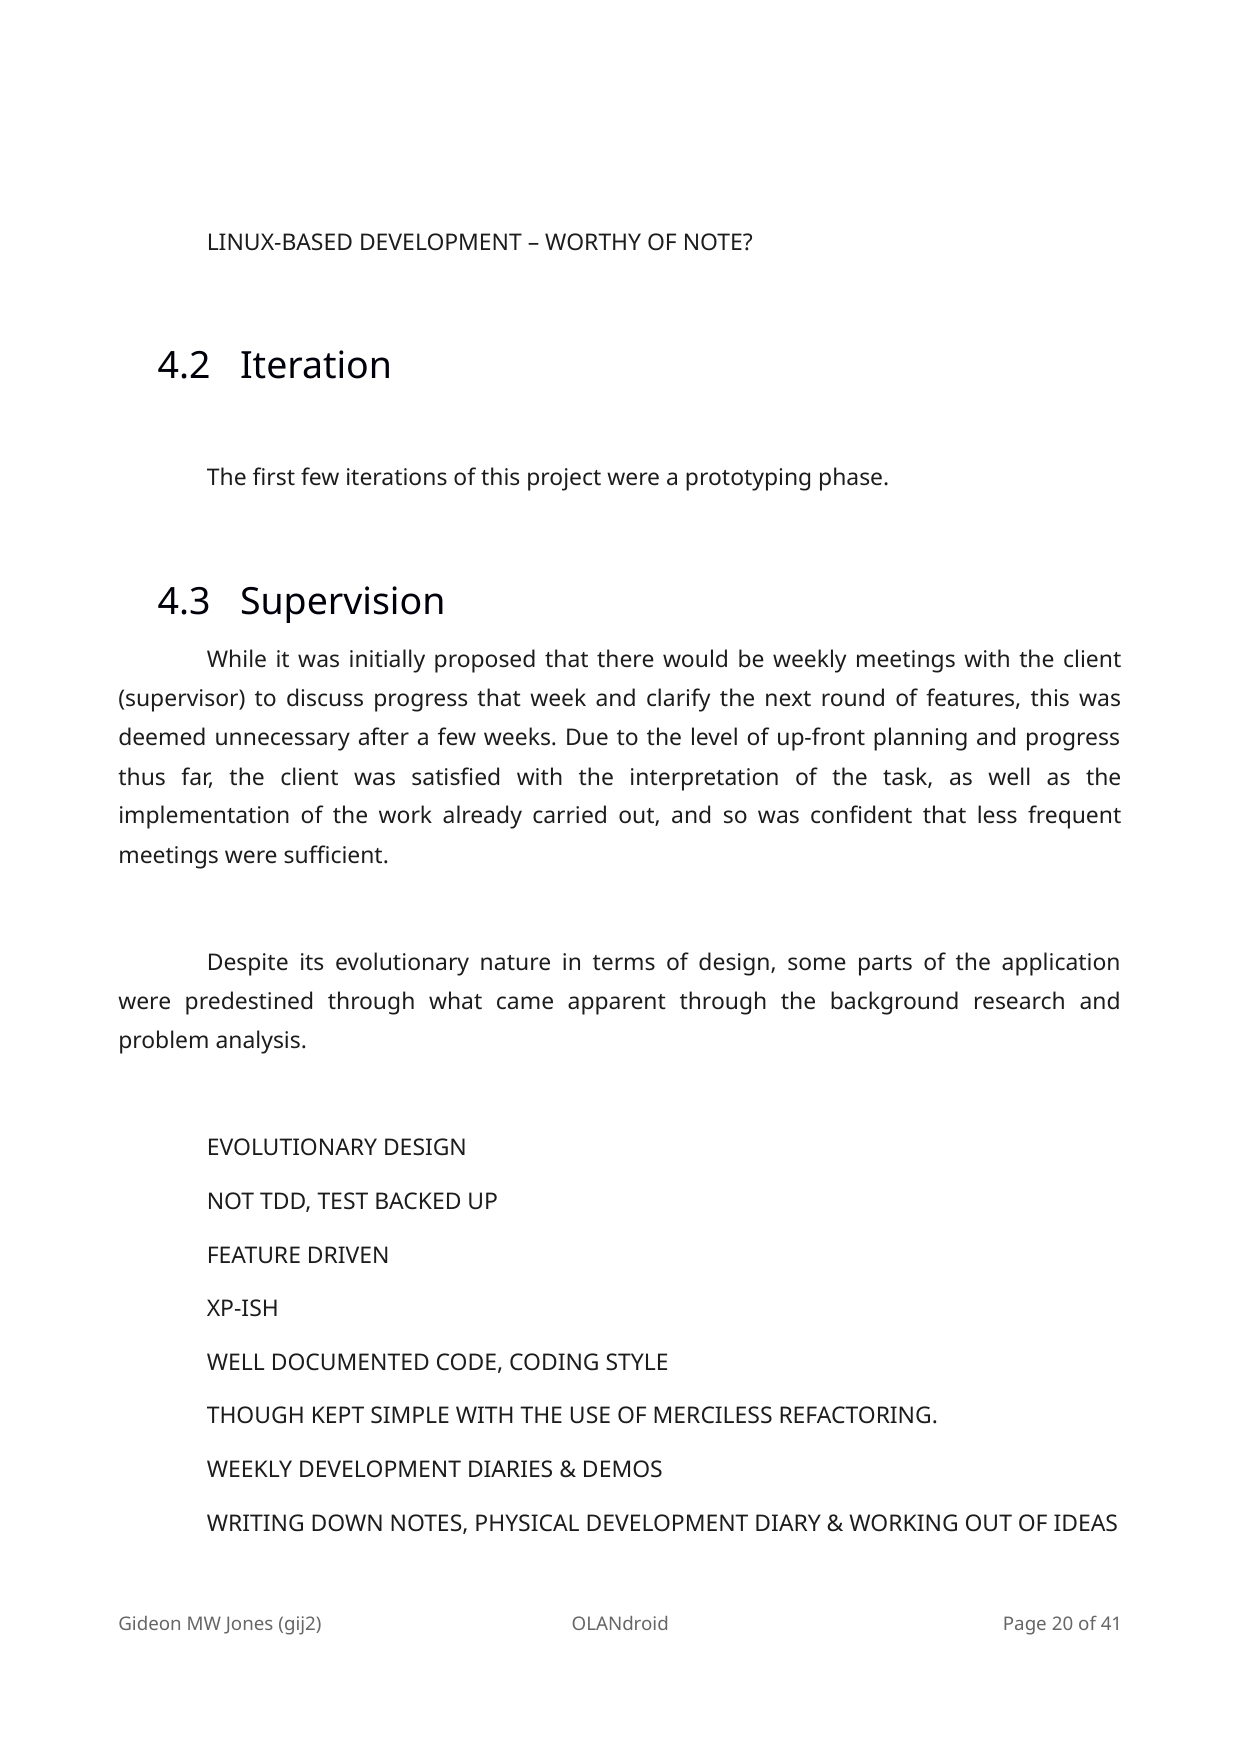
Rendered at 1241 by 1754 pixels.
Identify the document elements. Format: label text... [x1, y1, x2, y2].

text WEEKLY DEVELOPMENT DIARIES & DEMOS [118, 1453, 1122, 1484]
text NOT TDD, TEST BACKED UP [118, 1185, 1122, 1216]
text EVOLUTIONARY DESIGN [118, 1131, 1122, 1162]
text WRITING DOWN NOTES, PHYSICAL DEVELOPMENT DIARY & WORKING OUT OF IDEAS [118, 1507, 1122, 1538]
text While it was initially proposed that there would be weekly meetings with the client (supervisor) to discuss progress that week and clarify the next round of features, this was deemed unnecessary after a few weeks. Due to the level of up-front planning and progress thus far, the client was satisfied with the interpretation of the task, as well as the implementation of the work already carried out, and so was confident that less frequent meetings were sufficient. [118, 643, 1122, 870]
text LINUX-BASED DEVELOPMENT – WORTHY OF NOTE? [118, 225, 1122, 257]
text THOUGH KEPT SIMPLE WITH THE USE OF MERCILESS REFACTORING. [118, 1399, 1122, 1431]
text XP-ISH [118, 1292, 1122, 1323]
subtitle Iteration [148, 339, 1122, 390]
subtitle Supervision [148, 574, 1122, 626]
text FEATURE DRIVEN [118, 1238, 1122, 1270]
text WELL DOCUMENTED CODE, CODING STYLE [118, 1346, 1122, 1377]
text Despite its evolutionary nature in terms of design, some parts of the application were predestined through what came apparent through the background research and problem analysis. [118, 946, 1122, 1055]
text The first few iterations of this project were a prototyping phase. [118, 461, 1122, 492]
